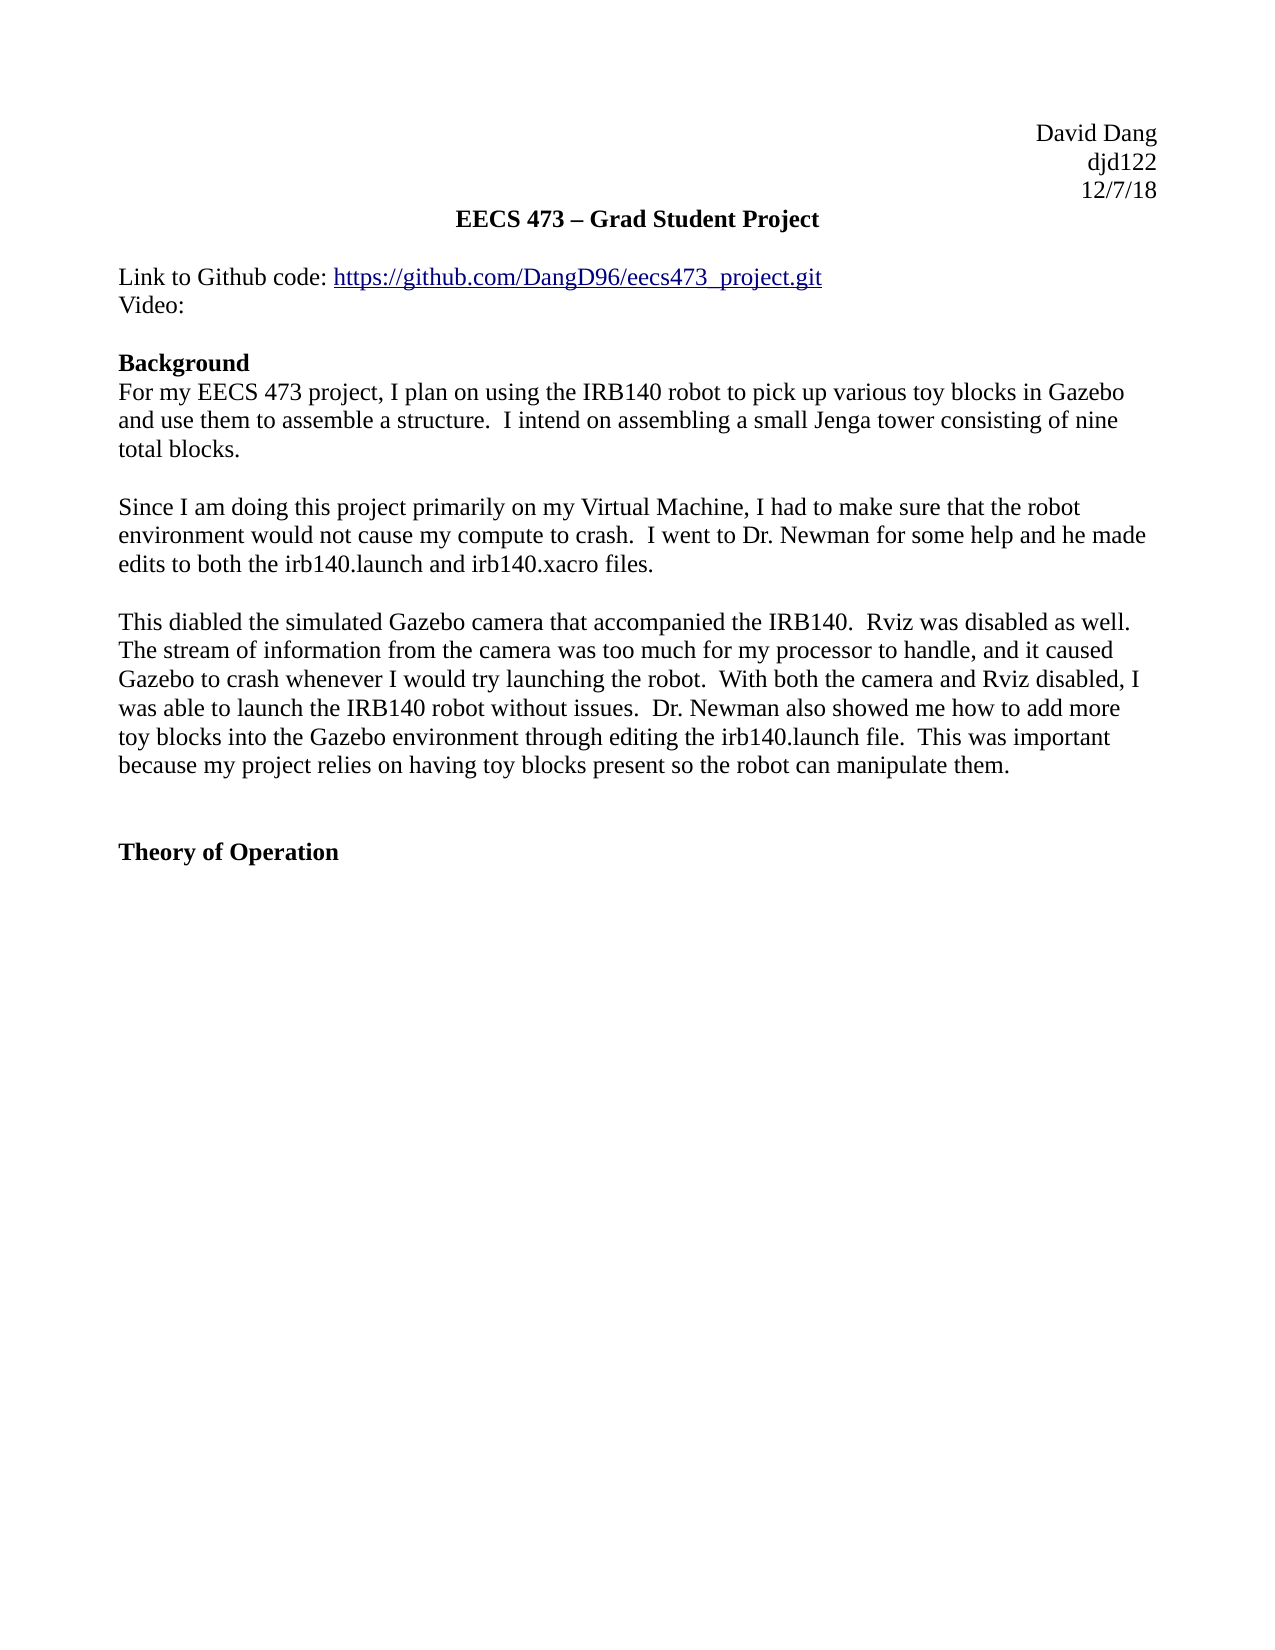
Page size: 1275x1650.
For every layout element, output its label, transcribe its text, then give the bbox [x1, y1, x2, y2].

text 12/7/18 [118, 176, 1157, 204]
text djd122 [118, 147, 1157, 176]
text Video: [118, 291, 1157, 319]
text EECS 473 – Grad Student Project [118, 204, 1157, 233]
text Theory of Operation [118, 837, 1157, 866]
text For my EECS 473 project, I plan on using the IRB140 robot to pick up various toy blocks in Gazebo and use them to assemble a structure. I intend on assembling a small Jenga tower consisting of nine total blocks. [118, 377, 1157, 463]
text Link to Github code: https://github.com/DangD96/eecs473_project.git [118, 262, 1157, 291]
text David Dang [118, 118, 1157, 147]
text This diabled the simulated Gazebo camera that accompanied the IRB140. Rviz was disabled as well. The stream of information from the camera was too much for my processor to handle, and it caused Gazebo to crash whenever I would try launching the robot. With both the camera and Rviz disabled, I was able to launch the IRB140 robot without issues. Dr. Newman also showed me how to add more toy blocks into the Gazebo environment through editing the irb140.launch file. This was important because my project relies on having toy blocks present so the robot can manipulate them. [118, 607, 1157, 779]
text Since I am doing this project primarily on my Virtual Machine, I had to make sure that the robot environment would not cause my compute to crash. I went to Dr. Newman for some help and he made edits to both the irb140.launch and irb140.xacro files. [118, 492, 1157, 578]
text Background [118, 348, 1157, 377]
